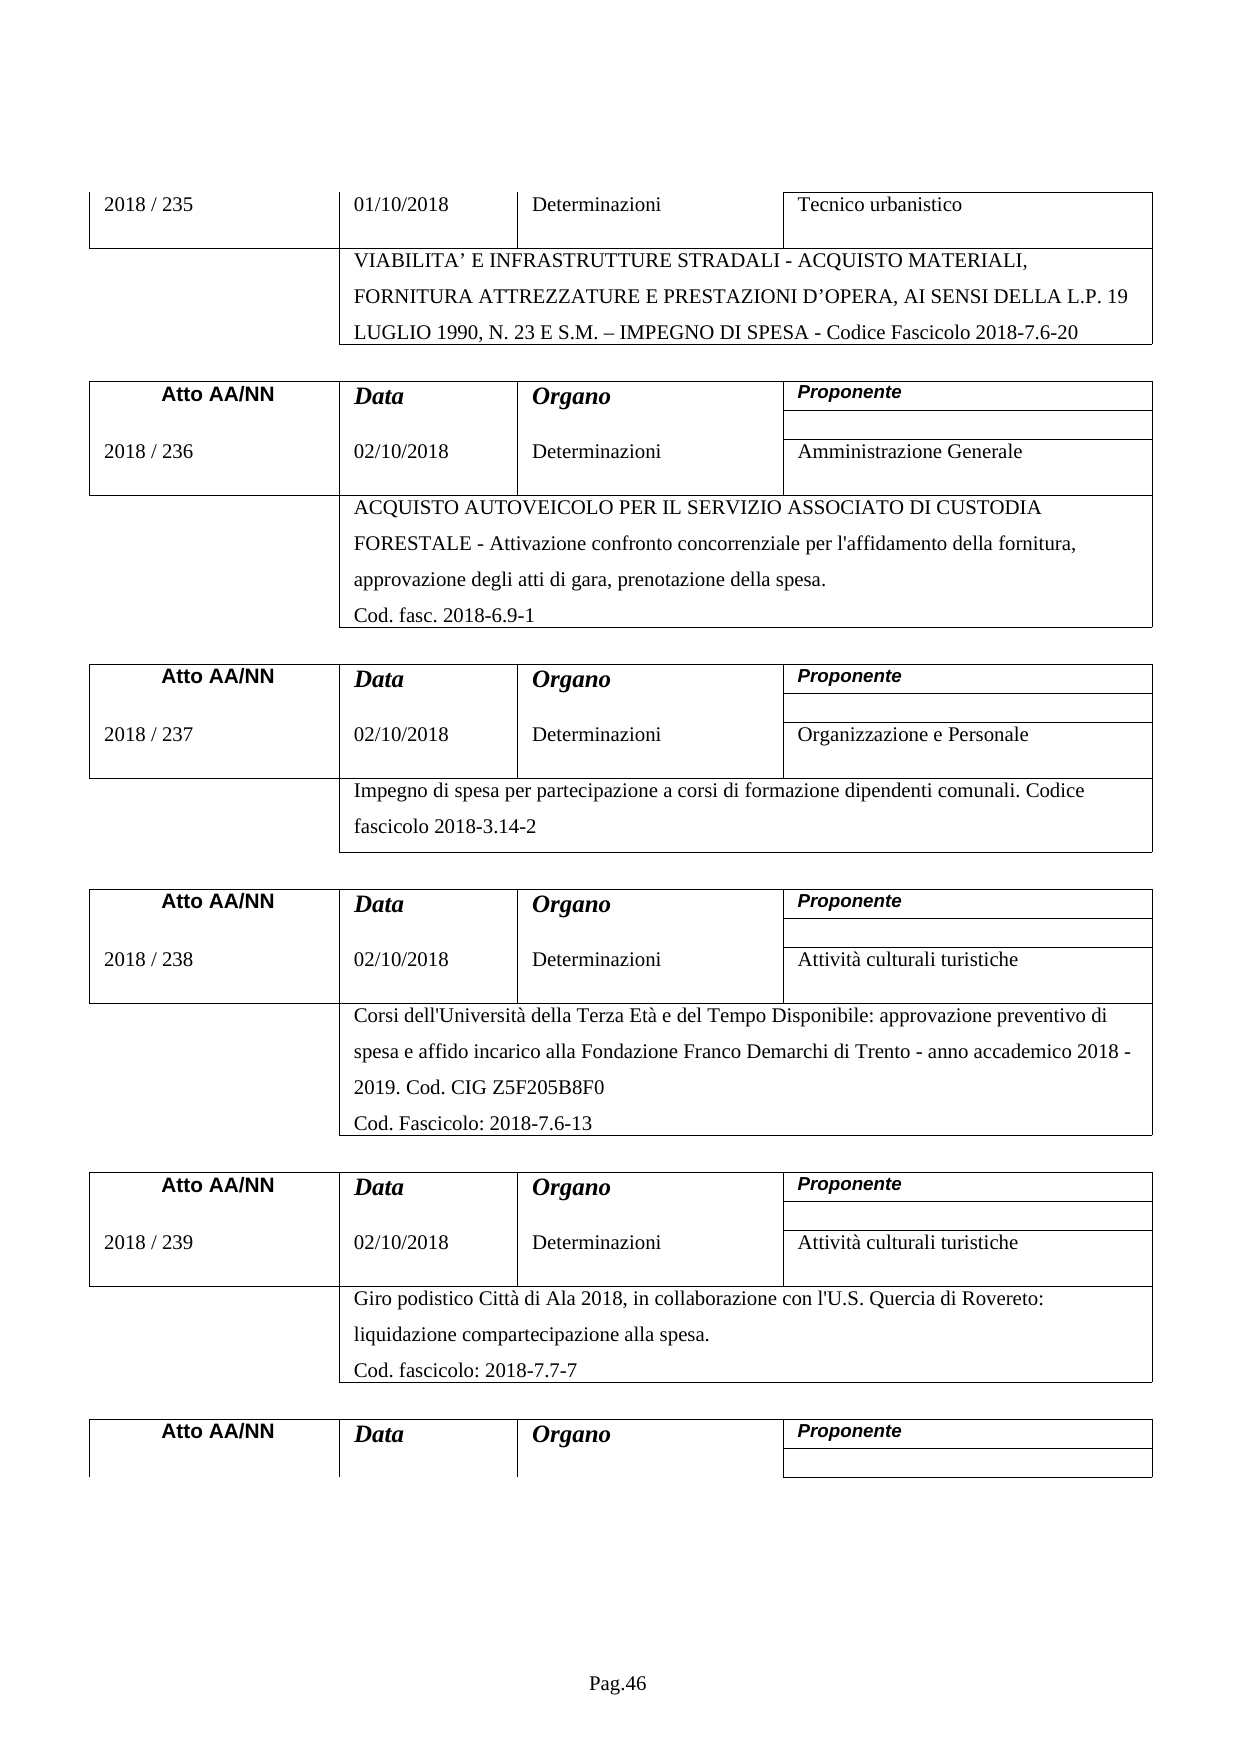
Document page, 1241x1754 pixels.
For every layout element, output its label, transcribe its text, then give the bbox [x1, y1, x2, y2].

table_cell [89, 1382, 339, 1419]
table_cell 2018 / 238 [90, 947, 339, 1002]
table_header Atto AA/NN [90, 1173, 339, 1201]
table_cell Giro podistico Città di Ala 2018, in collaborazione con l'U.S. Quercia di Rovereto: liquidazione compartecipazione alla spesa. Cod. fascicolo: 2018-7.7-7 [340, 1287, 1152, 1382]
table_cell Organizzazione e Personale [784, 723, 1152, 777]
table_header Proponente [784, 665, 1152, 693]
table_cell 2018 / 235 [90, 192, 339, 247]
table_header Proponente [784, 1173, 1152, 1201]
table_header Data [340, 1173, 517, 1201]
table_header Data [340, 1420, 517, 1448]
table_cell Amministrazione Generale [784, 440, 1152, 494]
table_header Organo [518, 665, 783, 693]
table_cell [89, 1004, 339, 1135]
table_cell [340, 410, 517, 439]
table_cell Determinazioni [518, 722, 783, 777]
table_cell [89, 344, 339, 381]
table_cell [518, 693, 783, 722]
table_cell Attività culturali turistiche [784, 948, 1152, 1002]
table_header Organo [518, 1420, 783, 1448]
table_cell ACQUISTO AUTOVEICOLO PER IL SERVIZIO ASSOCIATO DI CUSTODIA FORESTALE - Attivazione confronto concorrenziale per l'affidamento della fornitura, approvazione degli atti di gara, prenotazione della spesa. Cod. fasc. 2018-6.9-1 [340, 496, 1152, 627]
table_header Atto AA/NN [90, 1420, 339, 1448]
table_cell [339, 628, 1152, 664]
table_cell [339, 1383, 1152, 1419]
table_header Atto AA/NN [90, 382, 339, 410]
table_cell [89, 249, 339, 344]
table_cell [784, 411, 1152, 439]
table_cell [784, 1202, 1152, 1230]
table_cell [89, 1287, 339, 1382]
table_cell Corsi dell'Università della Terza Età e del Tempo Disponibile: approvazione preventivo di spesa e affido incarico alla Fondazione Franco Demarchi di Trento - anno accademico 2018 - 2019. Cod. CIG Z5F205B8F0 Cod. Fascicolo: 2018-7.6-13 [340, 1004, 1152, 1135]
table_cell [89, 779, 339, 852]
table_header Atto AA/NN [90, 665, 339, 693]
table_cell Determinazioni [518, 439, 783, 494]
table_cell 02/10/2018 [340, 947, 517, 1002]
table_header Data [340, 890, 517, 918]
table_cell Determinazioni [518, 1230, 783, 1286]
table_cell [340, 693, 517, 722]
table_cell [784, 694, 1152, 722]
table_cell [90, 693, 339, 722]
table_cell [89, 1135, 339, 1172]
table_cell 02/10/2018 [340, 439, 517, 494]
table_cell [90, 918, 339, 947]
table_cell [90, 1448, 339, 1477]
table_cell [90, 410, 339, 439]
table_cell VIABILITA’ E INFRASTRUTTURE STRADALI - ACQUISTO MATERIALI, FORNITURA ATTREZZATURE E PRESTAZIONI D’OPERA, AI SENSI DELLA L.P. 19 LUGLIO 1990, N. 23 E S.M. – IMPEGNO DI SPESA - Codice Fascicolo 2018-7.6-20 [340, 249, 1152, 344]
table_header Proponente [784, 890, 1152, 918]
table_cell Attività culturali turistiche [784, 1231, 1152, 1286]
table_cell [518, 918, 783, 947]
table_header Data [340, 382, 517, 410]
table_cell [340, 1201, 517, 1230]
table_cell [89, 496, 339, 627]
table_cell [518, 410, 783, 439]
table_cell [340, 1448, 517, 1477]
table_cell [89, 627, 339, 664]
table_cell [518, 1201, 783, 1230]
table_header Proponente [784, 382, 1152, 410]
table_cell [340, 918, 517, 947]
table_cell 2018 / 237 [90, 722, 339, 777]
table_header Organo [518, 890, 783, 918]
table_cell Determinazioni [518, 947, 783, 1002]
table_cell [339, 853, 1152, 889]
table_header Organo [518, 382, 783, 410]
table_cell Determinazioni [518, 192, 783, 247]
table_header Atto AA/NN [90, 890, 339, 918]
table_header Organo [518, 1173, 783, 1201]
table_cell 2018 / 236 [90, 439, 339, 494]
table_cell 02/10/2018 [340, 1230, 517, 1286]
table_cell [339, 345, 1152, 381]
table_cell [89, 852, 339, 889]
table_cell 01/10/2018 [340, 192, 517, 247]
table_header Proponente [784, 1420, 1152, 1448]
table_cell 2018 / 239 [90, 1230, 339, 1286]
table_header Data [340, 665, 517, 693]
table_cell [784, 919, 1152, 947]
table_cell Tecnico urbanistico [784, 193, 1152, 247]
table_cell [339, 1136, 1152, 1172]
table_cell [90, 1201, 339, 1230]
table_cell 02/10/2018 [340, 722, 517, 777]
table_cell [784, 1449, 1152, 1477]
table_cell Impegno di spesa per partecipazione a corsi di formazione dipendenti comunali. Codice fascicolo 2018-3.14-2 [340, 779, 1152, 852]
table_cell [518, 1448, 783, 1477]
